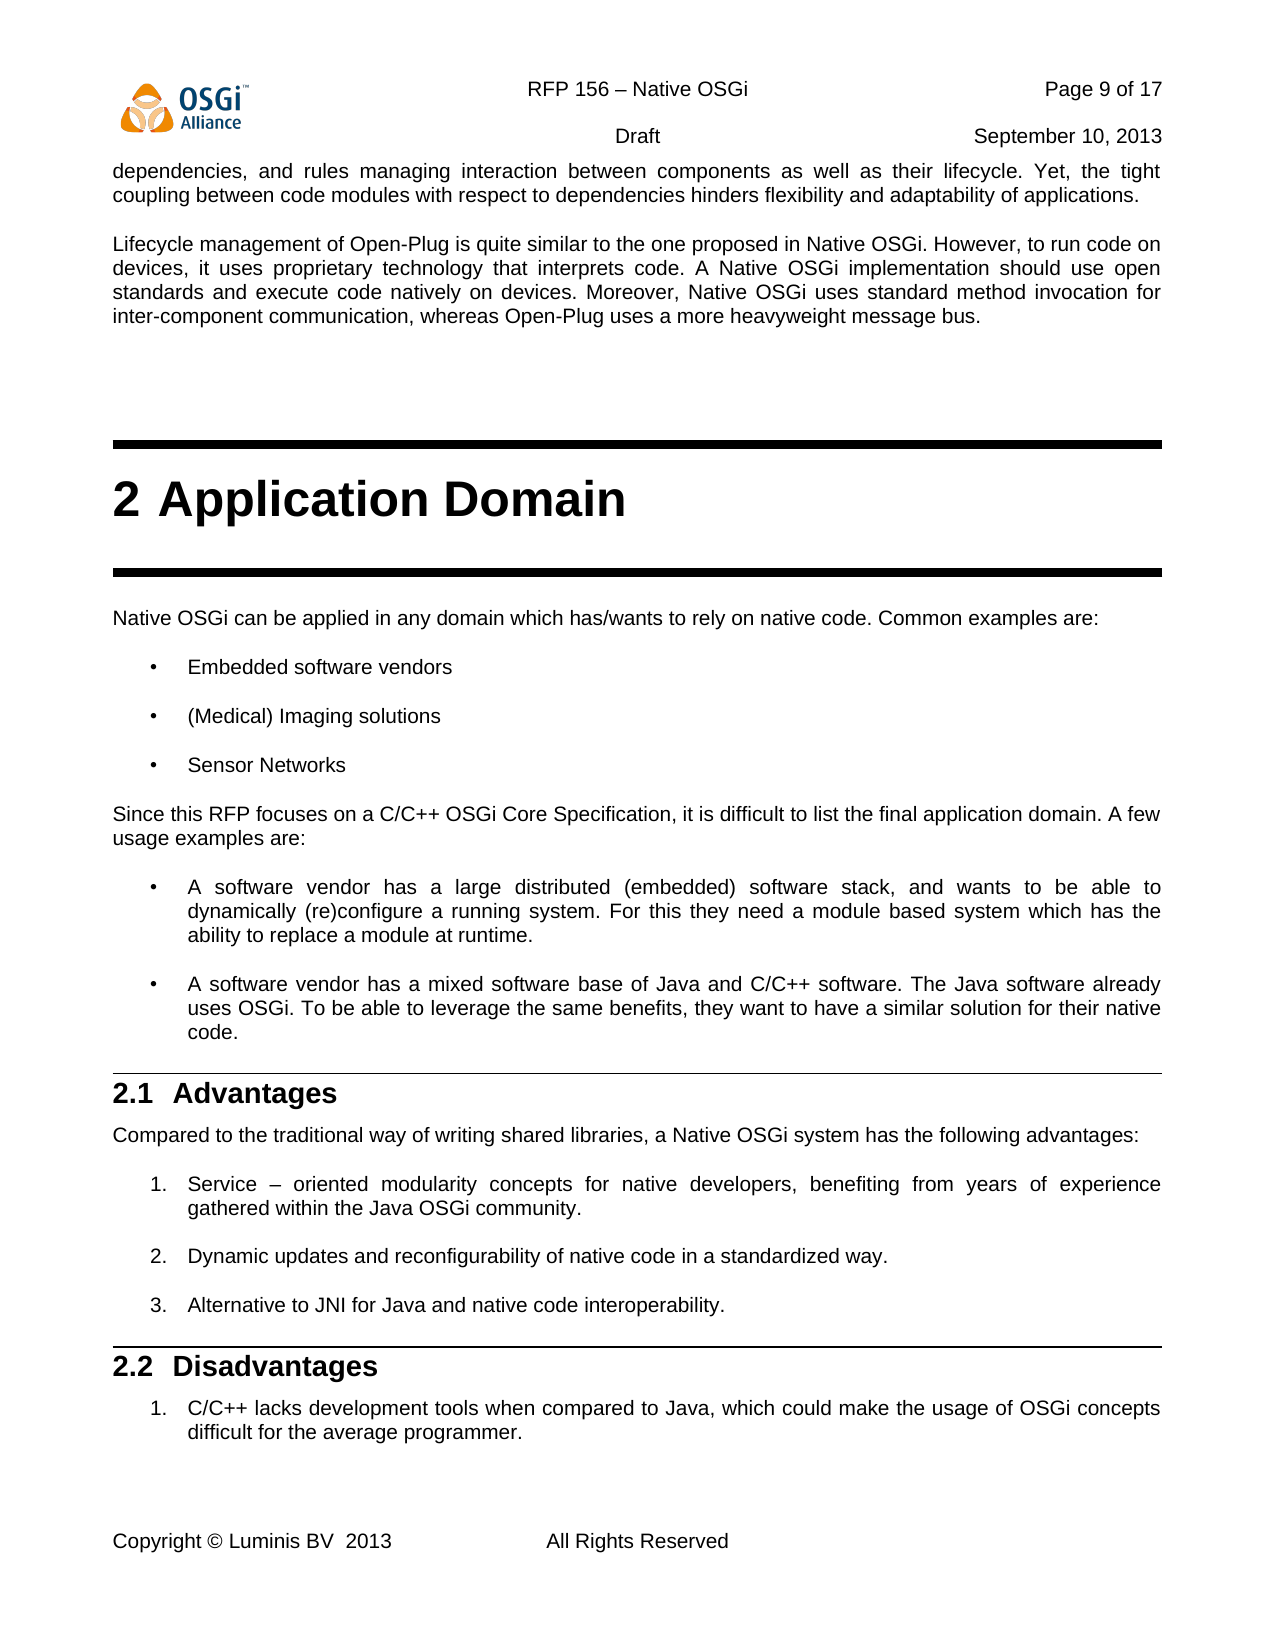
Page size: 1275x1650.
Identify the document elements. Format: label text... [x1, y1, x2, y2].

subtitle Disadvantages [112, 1347, 1162, 1383]
list A software vendor has a mixed software base of Java and C/C++ software. The Java software already uses OSGi. To be able to leverage the same benefits, they want to have a similar solution for their native code. [150, 972, 1162, 1044]
list Alternative to JNI for Java and native code interoperability. [150, 1293, 1162, 1317]
text Lifecycle management of Open-Plug is quite similar to the one proposed in Native OSGi. However, to run code on devices, it uses proprietary technology that interprets code. A Native OSGi implementation should use open standards and execute code natively on devices. Moreover, Native OSGi uses standard method invocation for inter-component communication, whereas Open-Plug uses a more heavyweight message bus. [112, 232, 1162, 328]
subtitle Advantages [112, 1074, 1162, 1110]
list A software vendor has a large distributed (embedded) software stack, and wants to be able to dynamically (re)configure a running system. For this they need a module based system which has the ability to replace a module at runtime. [150, 875, 1162, 947]
list Sensor Networks [150, 753, 1162, 777]
list Embedded software vendors [150, 655, 1162, 679]
text Compared to the traditional way of writing shared libraries, a Native OSGi system has the following advantages: [112, 1122, 1162, 1146]
subtitle Application Domain [112, 441, 1162, 577]
text Since this RFP focuses on a C/C++ OSGi Core Specification, it is difficult to list the final application domain. A few usage examples are: [112, 802, 1162, 850]
list C/C++ lacks development tools when compared to Java, which could make the usage of OSGi concepts difficult for the average programmer. [150, 1396, 1162, 1443]
text Native OSGi can be applied in any domain which has/wants to rely on native code. Common examples are: [112, 606, 1162, 630]
list (Medical) Imaging solutions [150, 704, 1162, 728]
text dependencies, and rules managing interaction between components as well as their lifecycle. Yet, the tight coupling between code modules with respect to dependencies hinders flexibility and adaptability of applications. [112, 159, 1162, 207]
picture [113, 76, 257, 140]
list Service – oriented modularity concepts for native developers, benefiting from years of experience gathered within the Java OSGi community. [150, 1171, 1162, 1219]
list Dynamic updates and reconfigurability of native code in a standardized way. [150, 1244, 1162, 1268]
